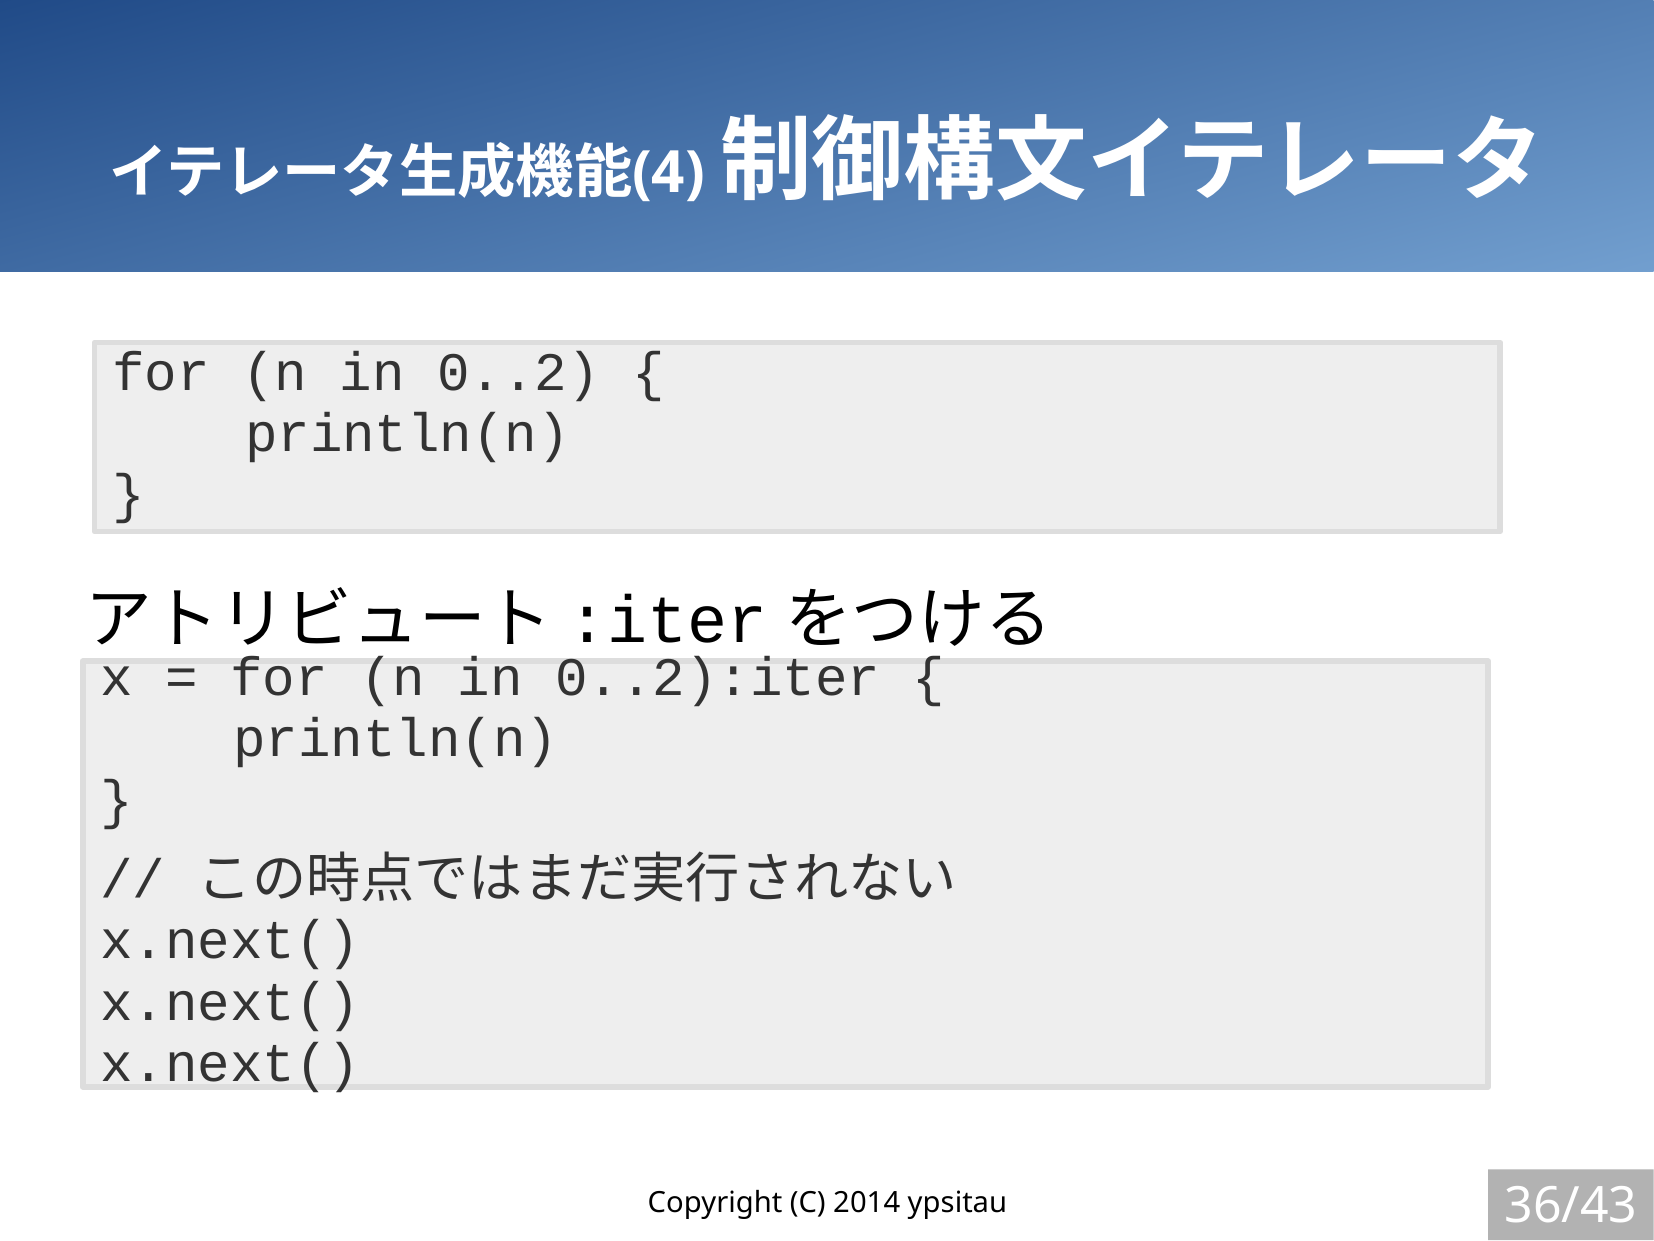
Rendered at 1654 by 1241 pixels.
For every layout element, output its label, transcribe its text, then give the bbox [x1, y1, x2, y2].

title イテレータ生成機能(4) 制御構文イテレータ [82, 49, 1571, 257]
text_box x = for (n in 0..2):iter { println(n) } // この時点ではまだ実行されない x.next() x.next() x.next() [82, 661, 1489, 1087]
text_box for (n in 0..2) { println(n) } [94, 342, 1501, 532]
text_box アトリビュート :iter をつける [70, 557, 1076, 674]
